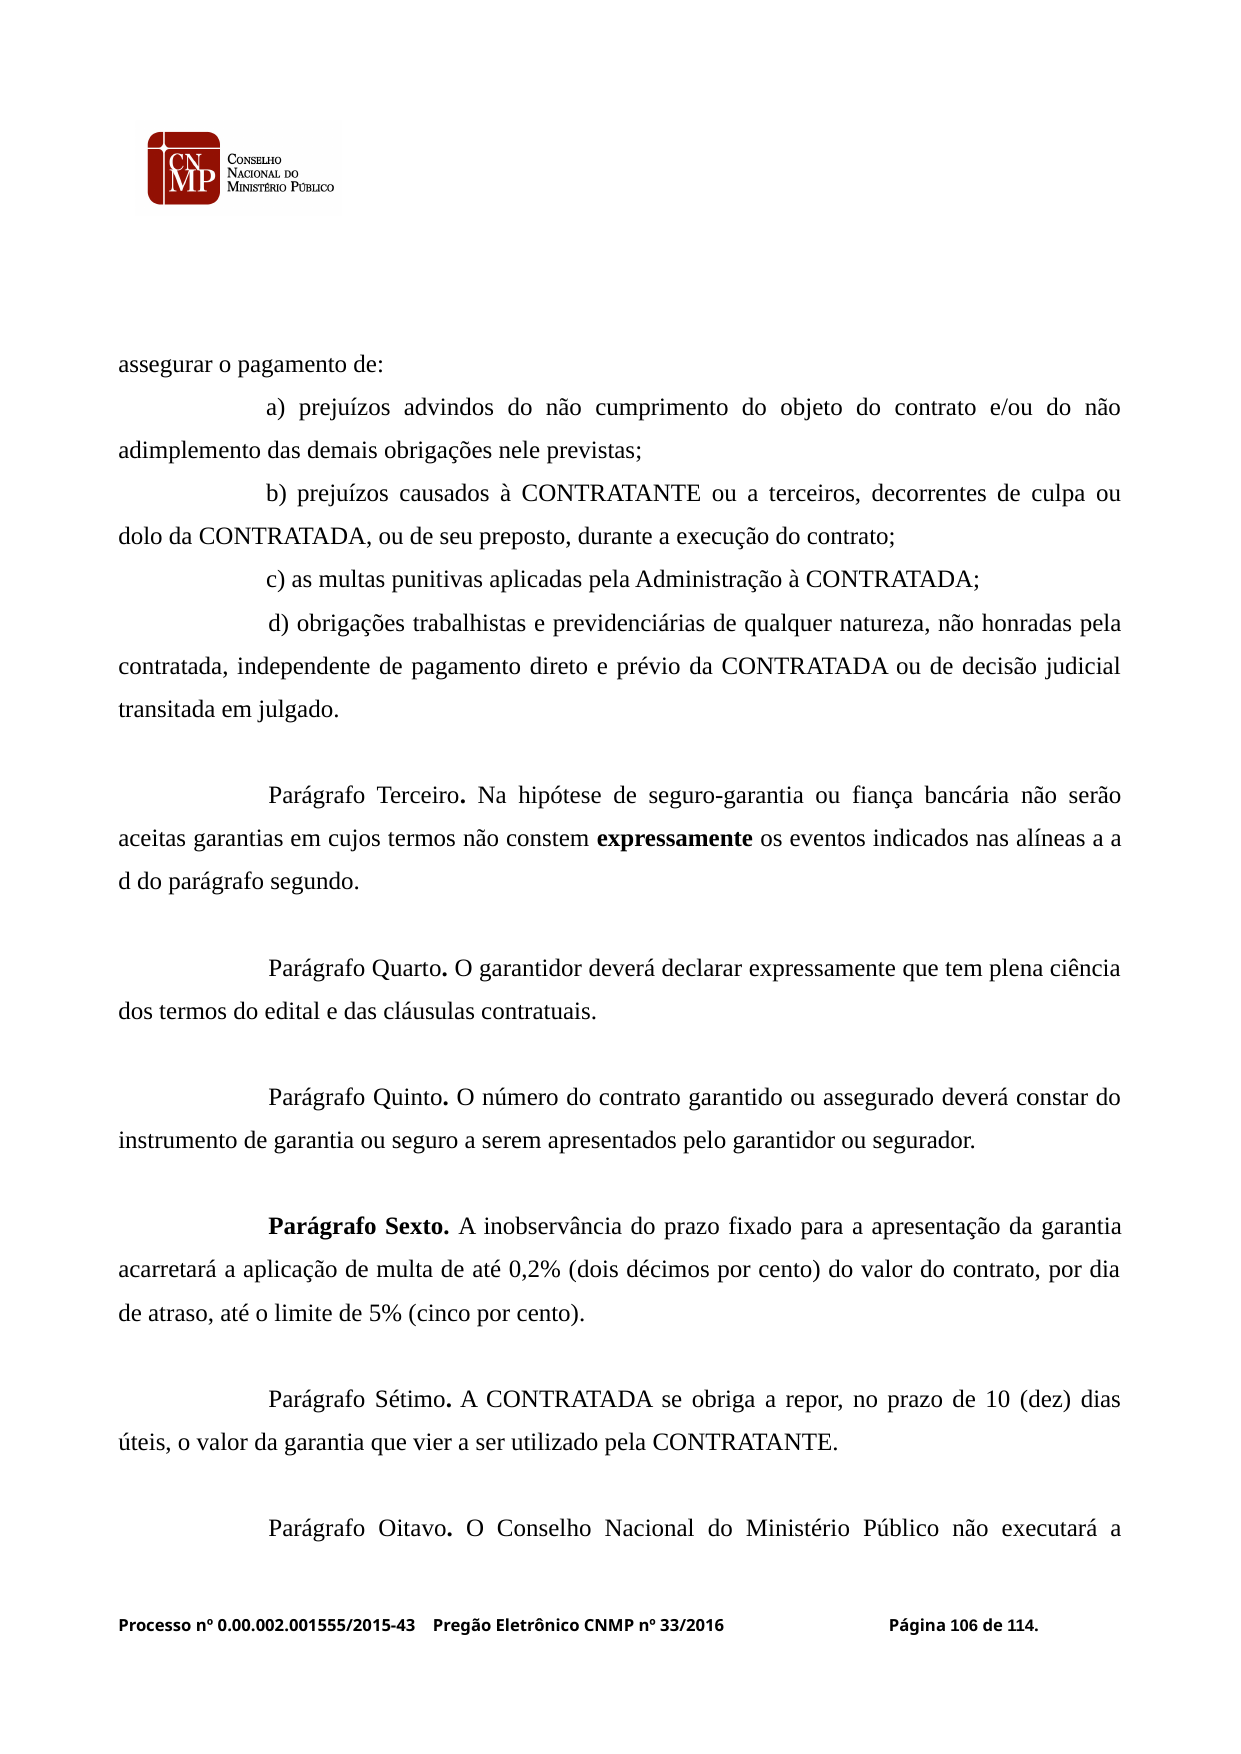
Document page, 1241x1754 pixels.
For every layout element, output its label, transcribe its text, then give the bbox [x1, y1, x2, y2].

picture [135, 120, 342, 216]
text Parágrafo Terceiro. Na hipótese de seguro-garantia ou fiança bancária não serão aceitas garantias em cujos termos não constem expressamente os eventos indicados nas alíneas a a d do parágrafo segundo. [118, 780, 1122, 895]
text Parágrafo Sexto. A inobservância do prazo fixado para a apresentação da garantia acarretará a aplicação de multa de até 0,2% (dois décimos por cento) do valor do contrato, por dia de atraso, até o limite de 5% (cinco por cento). [118, 1211, 1122, 1326]
text Parágrafo Sétimo. A CONTRATADA se obriga a repor, no prazo de 10 (dez) dias úteis, o valor da garantia que vier a ser utilizado pela CONTRATANTE. [118, 1384, 1122, 1456]
text a) prejuízos advindos do não cumprimento do objeto do contrato e/ou do não adimplemento das demais obrigações nele previstas; [118, 392, 1122, 464]
text c) as multas punitivas aplicadas pela Administração à CONTRATADA; [118, 564, 1122, 593]
text b) prejuízos causados à CONTRATANTE ou a terceiros, decorrentes de culpa ou dolo da CONTRATADA, ou de seu preposto, durante a execução do contrato; [118, 478, 1122, 550]
text Parágrafo Quinto. O número do contrato garantido ou assegurado deverá constar do instrumento de garantia ou seguro a serem apresentados pelo garantidor ou segurador. [118, 1082, 1122, 1154]
text assegurar o pagamento de: [118, 349, 1122, 378]
text d) obrigações trabalhistas e previdenciárias de qualquer natureza, não honradas pela contratada, independente de pagamento direto e prévio da CONTRATADA ou de decisão judicial transitada em julgado. [118, 608, 1122, 723]
text Parágrafo Quarto. O garantidor deverá declarar expressamente que tem plena ciência dos termos do edital e das cláusulas contratuais. [118, 953, 1122, 1024]
text Parágrafo Oitavo. O Conselho Nacional do Ministério Público não executará a [118, 1513, 1122, 1542]
